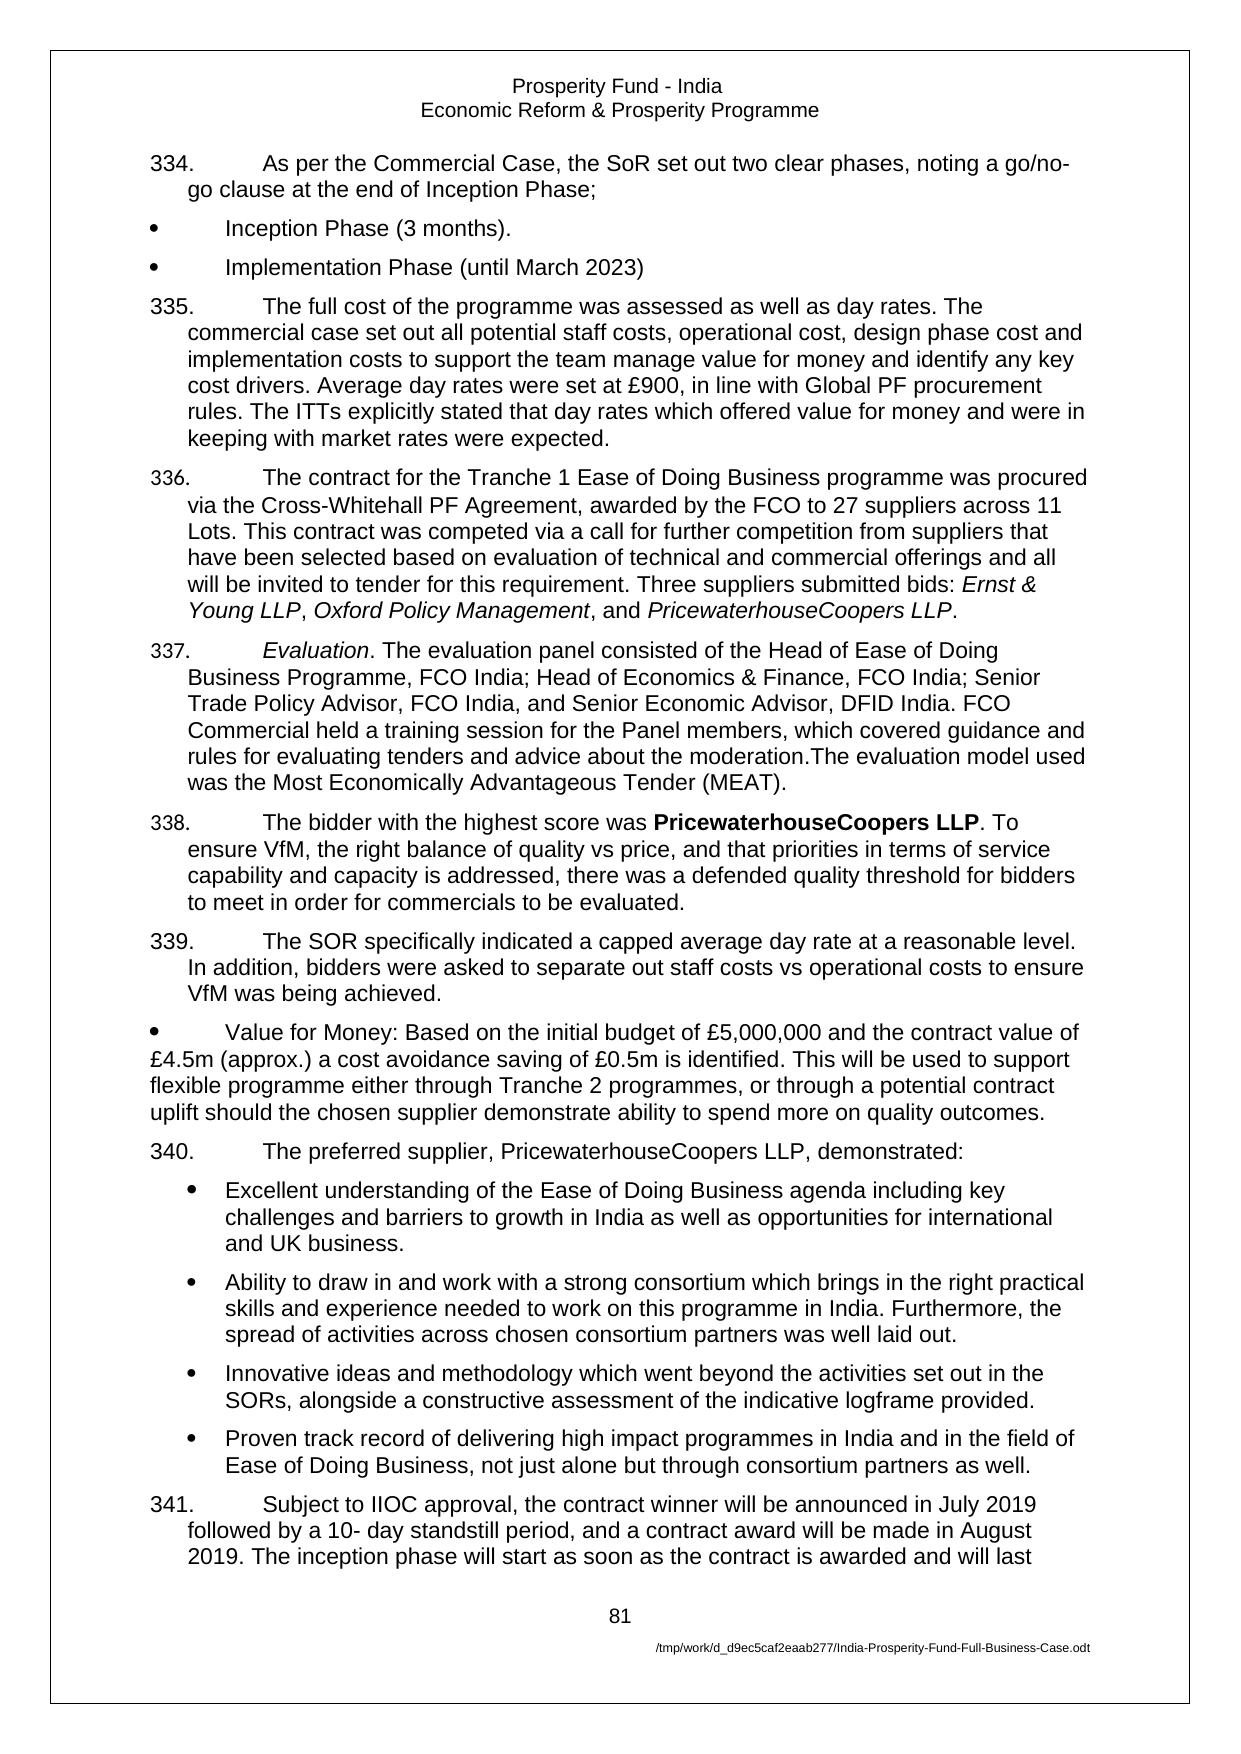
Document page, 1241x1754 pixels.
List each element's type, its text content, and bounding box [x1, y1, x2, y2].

list The SOR specifically indicated a capped average day rate at a reasonable level. In addition, bidders were asked to separate out staff costs vs operational costs to ensure VfM was being achieved. [150, 928, 1090, 1007]
list The contract for the Tranche 1 Ease of Doing Business programme was procured via the Cross-Whitehall PF Agreement, awarded by the FCO to 27 suppliers across 11 Lots. This contract was competed via a call for further competition from suppliers that have been selected based on evaluation of technical and commercial offerings and all will be invited to tender for this requirement. Three suppliers submitted bids: Ernst & Young LLP, Oxford Policy Management, and PricewaterhouseCoopers LLP. [150, 463, 1090, 623]
list Value for Money: Based on the initial budget of £5,000,000 and the contract value of £4.5m (approx.) a cost avoidance saving of £0.5m is identified. This will be used to support flexible programme either through Tranche 2 programmes, or through a potential contract uplift should the chosen supplier demonstrate ability to spend more on quality outcomes. [150, 1019, 1086, 1125]
list The full cost of the programme was assessed as well as day rates. The commercial case set out all potential staff costs, operational cost, design phase cost and implementation costs to support the team manage value for money and identify any key cost drivers. Average day rates were set at £900, in line with Global PF procurement rules. The ITTs explicitly stated that day rates which offered value for money and were in keeping with market rates were expected. [150, 293, 1090, 451]
list Innovative ideas and methodology which went beyond the activities set out in the SORs, alongside a constructive assessment of the indicative logframe provided. [187, 1360, 1090, 1413]
list Proven track record of delivering high impact programmes in India and in the field of Ease of Doing Business, not just alone but through consortium partners as well. [187, 1425, 1090, 1478]
list The preferred supplier, PricewaterhouseCoopers LLP, demonstrated: [150, 1138, 1090, 1164]
list The bidder with the highest score was PricewaterhouseCoopers LLP. To ensure VfM, the right balance of quality vs price, and that priorities in terms of service capability and capacity is addressed, there was a defended quality threshold for bidders to meet in order for commercials to be evaluated. [150, 808, 1090, 915]
list Excellent understanding of the Ease of Doing Business agenda including key challenges and barriers to growth in India as well as opportunities for international and UK business. [187, 1177, 1090, 1256]
list Inception Phase (3 months). [150, 215, 1086, 242]
list Subject to IIOC approval, the contract winner will be announced in July 2019 followed by a 10- day standstill period, and a contract award will be made in August 2019. The inception phase will start as soon as the contract is awarded and will last [150, 1491, 1090, 1570]
list As per the Commercial Case, the SoR set out two clear phases, noting a go/no-go clause at the end of Inception Phase; [150, 150, 1090, 203]
list Ability to draw in and work with a strong consortium which brings in the right practical skills and experience needed to work on this programme in India. Furthermore, the spread of activities across chosen consortium partners was well laid out. [187, 1269, 1090, 1348]
list Evaluation. The evaluation panel consisted of the Head of Ease of Doing Business Programme, FCO India; Head of Economics & Finance, FCO India; Senior Trade Policy Advisor, FCO India, and Senior Economic Advisor, DFID India. FCO Commercial held a training session for the Panel members, which covered guidance and rules for evaluating tenders and advice about the moderation.The evaluation model used was the Most Economically Advantageous Tender (MEAT). [150, 636, 1090, 796]
list Implementation Phase (until March 2023) [150, 254, 1086, 280]
